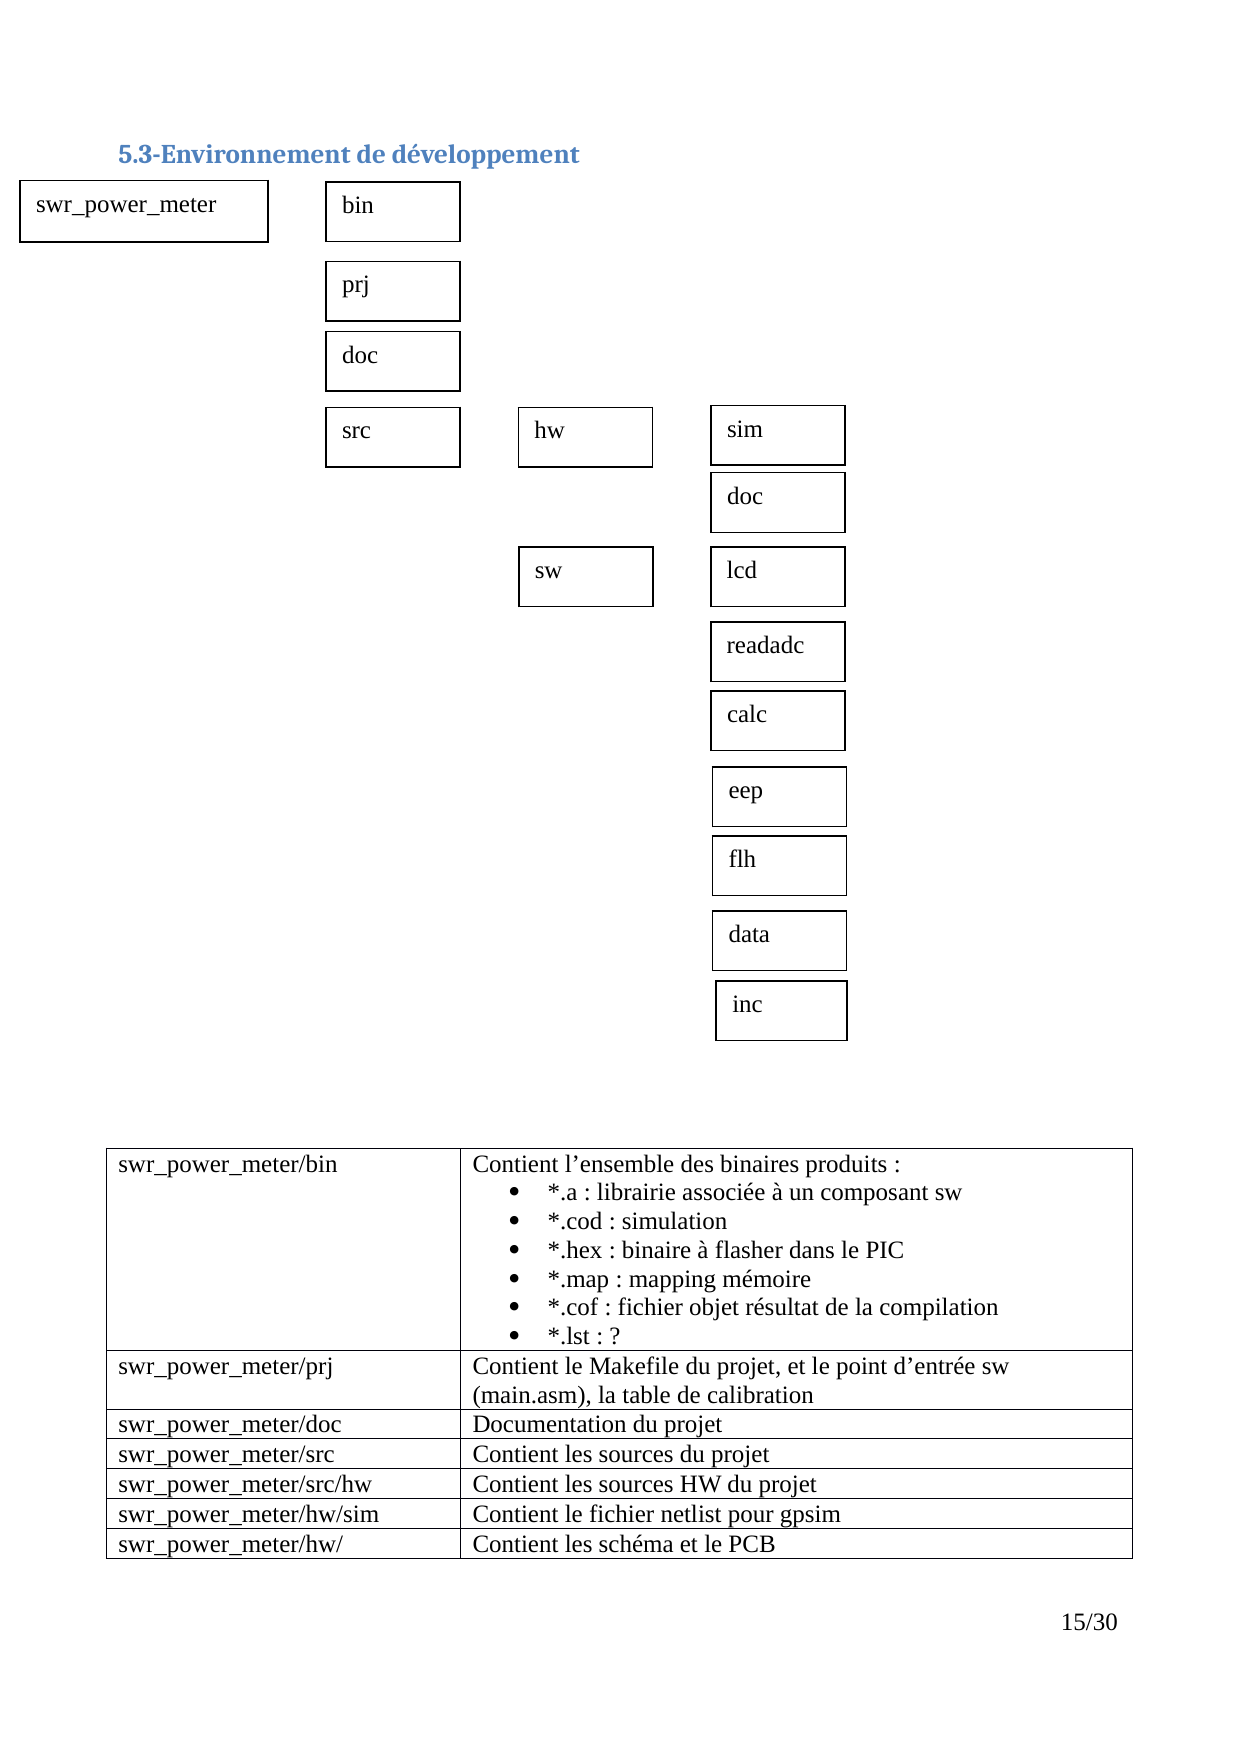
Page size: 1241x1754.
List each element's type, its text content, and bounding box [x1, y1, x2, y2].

text doc [727, 481, 829, 510]
text sim [727, 414, 829, 443]
subtitle 5.3-Environnement de développement [118, 139, 1122, 170]
text flh [728, 844, 831, 873]
table_cell swr_power_meter/doc [107, 1410, 460, 1438]
table_cell swr_power_meter/src/hw [107, 1469, 460, 1498]
table_cell Contient les sources HW du projet [461, 1469, 1132, 1498]
table_cell swr_power_meter/prj [107, 1351, 460, 1408]
text hw [534, 416, 637, 444]
text eep [728, 775, 831, 804]
table_cell swr_power_meter/hw/ [107, 1529, 460, 1557]
table_cell Contient les schéma et le PCB [461, 1529, 1132, 1557]
table_header swr_power_meter/bin [107, 1149, 460, 1350]
table_header Contient l’ensemble des binaires produits : *.a : librairie associée à un composant sw *.cod : simulation *.hex : binaire à flasher dans le PIC *.map : mapping mémoire *.cof : fichier objet résultat de la compilation *.lst : ? [461, 1149, 1132, 1350]
text lcd [726, 555, 829, 584]
text bin [342, 190, 444, 219]
text prj [342, 269, 444, 298]
text src [342, 416, 444, 444]
text calc [727, 699, 829, 728]
text doc [342, 340, 444, 369]
text swr_power_meter [36, 189, 252, 217]
text inc [732, 989, 831, 1018]
table_cell Contient le fichier netlist pour gpsim [461, 1499, 1132, 1528]
text data [728, 919, 831, 948]
text readadc [726, 630, 829, 659]
table_cell Contient le Makefile du projet, et le point d’entrée sw (main.asm), la table de calibration [461, 1351, 1132, 1408]
table_cell swr_power_meter/hw/sim [107, 1499, 460, 1528]
text sw [534, 555, 637, 584]
table_cell Documentation du projet [461, 1410, 1132, 1438]
table_cell swr_power_meter/src [107, 1439, 460, 1468]
table_cell Contient les sources du projet [461, 1439, 1132, 1468]
